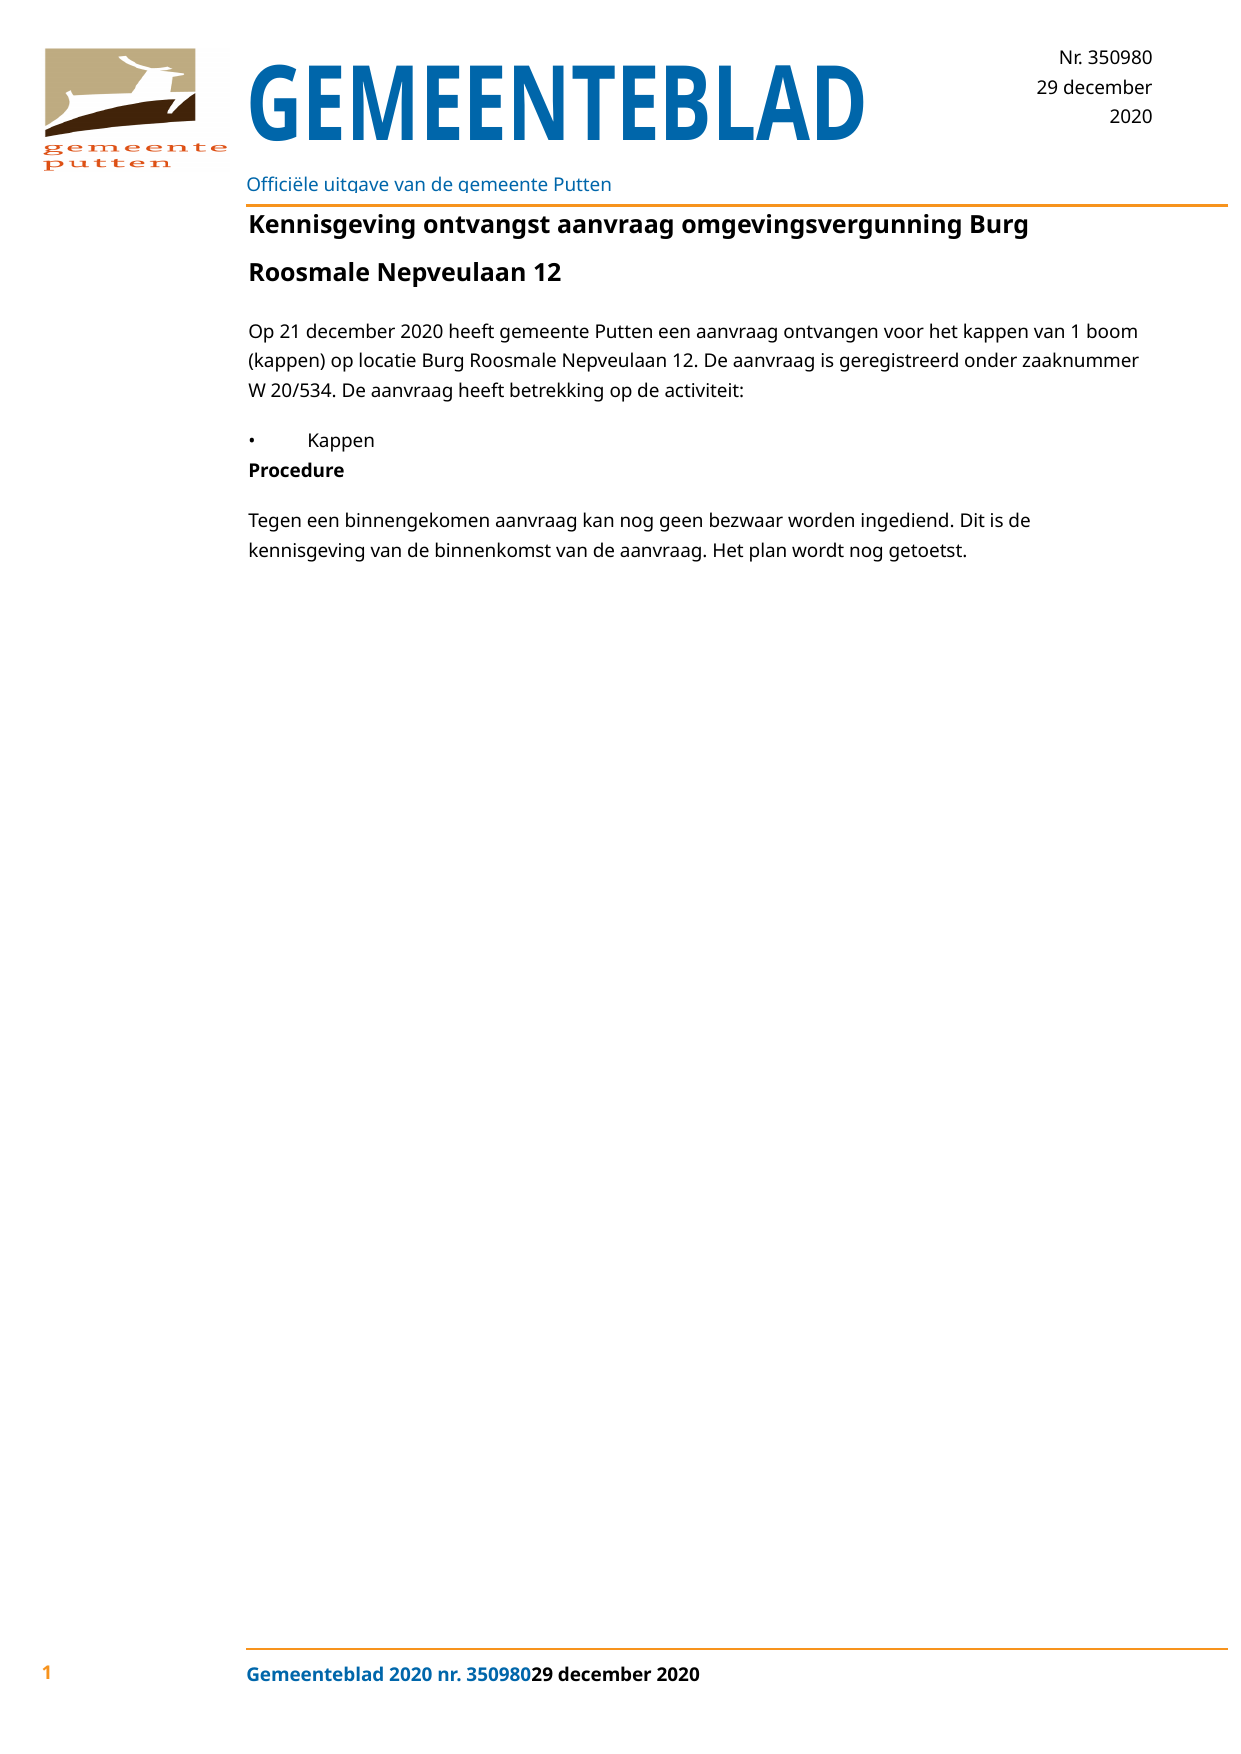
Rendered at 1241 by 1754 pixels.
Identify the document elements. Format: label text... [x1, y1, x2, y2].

picture [41, 47, 231, 172]
text Kennisgeving ontvangst aanvraag omgevingsvergunning Burg Roosmale Nepveulaan 12 [248, 207, 1152, 288]
text Tegen een binnengekomen aanvraag kan nog geen bezwaar worden ingediend. Dit is de kennisgeving van de binnenkomst van de aanvraag. Het plan wordt nog getoetst. [248, 507, 1152, 563]
list Kappen [248, 427, 1152, 453]
text Procedure [248, 457, 1152, 483]
text Op 21 december 2020 heeft gemeente Putten een aanvraag ontvangen voor het kappen van 1 boom (kappen) op locatie Burg Roosmale Nepveulaan 12. De aanvraag is geregistreerd onder zaaknummer W 20/534. De aanvraag heeft betrekking op de activiteit: [248, 318, 1152, 403]
